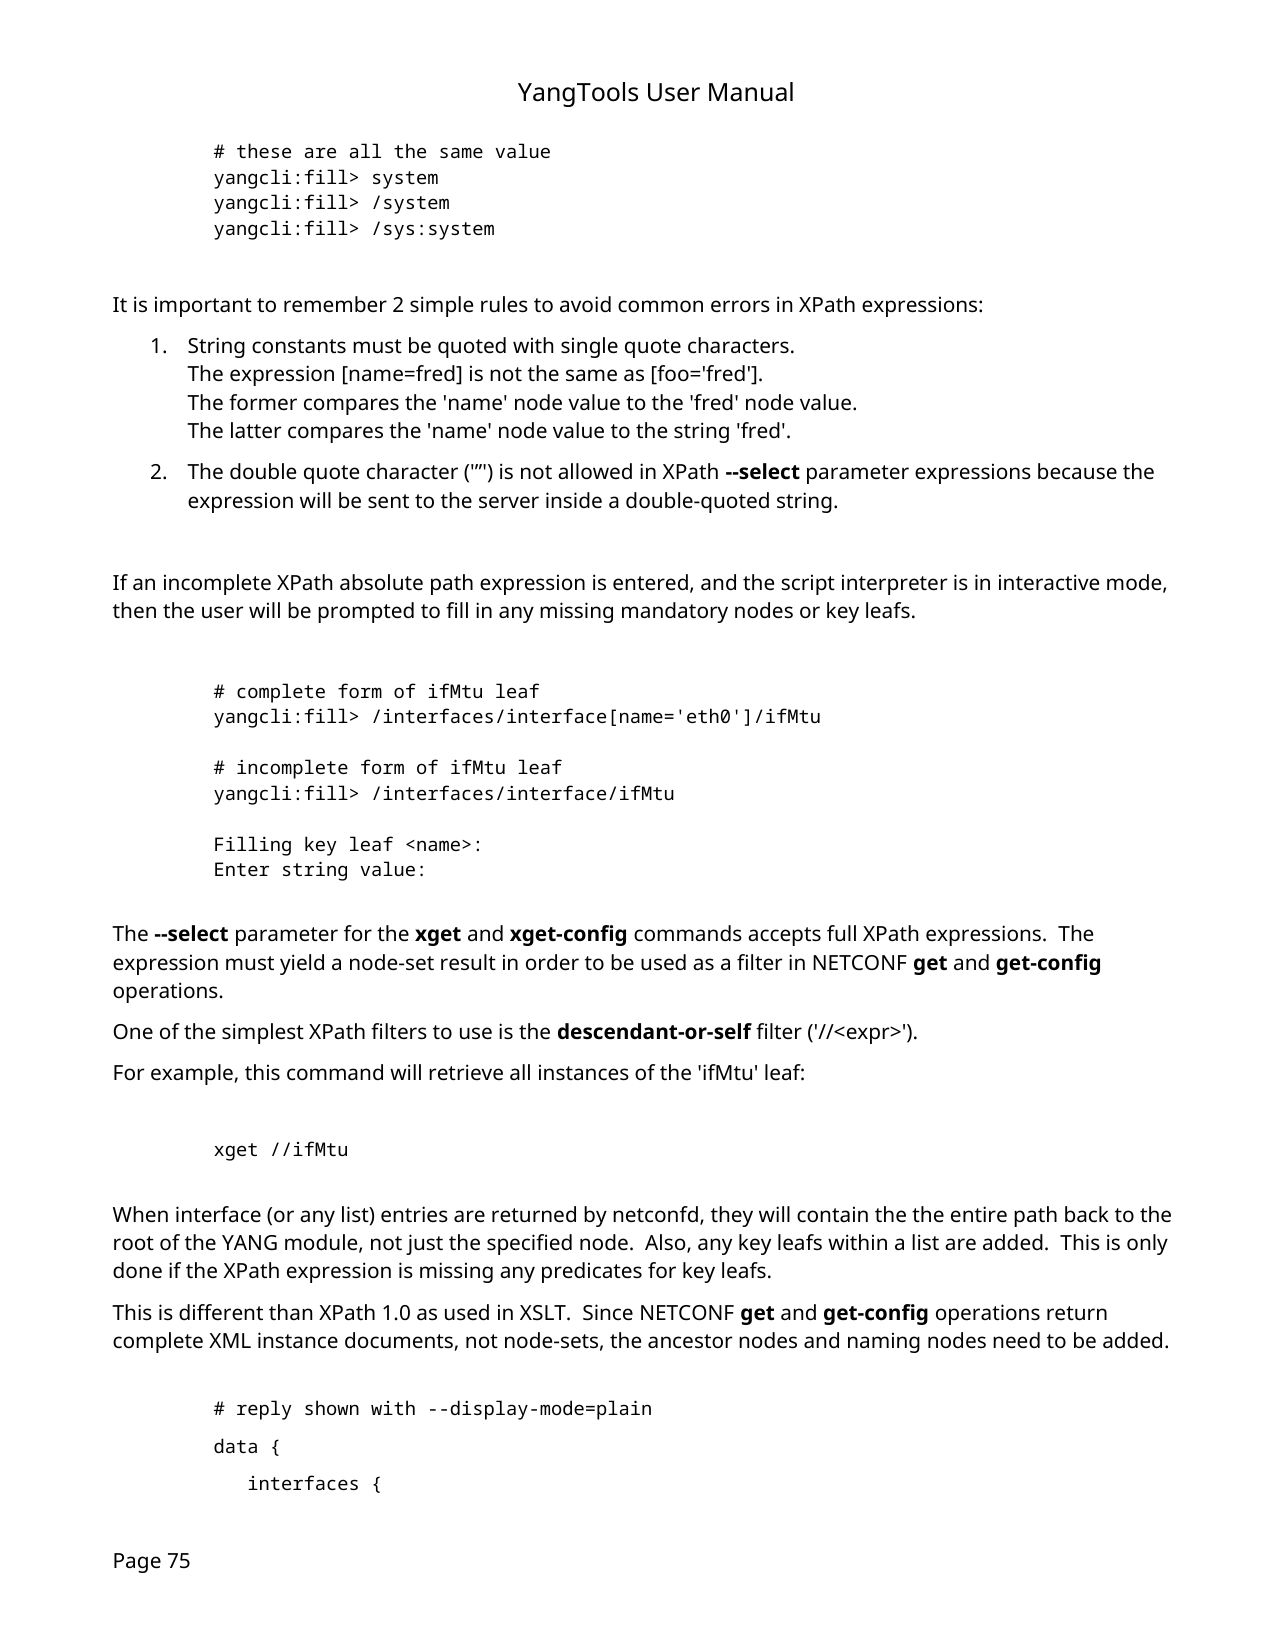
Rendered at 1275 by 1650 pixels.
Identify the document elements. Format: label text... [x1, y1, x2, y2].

text The --select parameter for the xget and xget-config commands accepts full XPath expressions. The expression must yield a node-set result in order to be used as a filter in NETCONF get and get-config operations. [112, 919, 1200, 1005]
text If an incomplete XPath absolute path expression is entered, and the script interpreter is in interactive mode, then the user will be prompted to fill in any missing mandatory nodes or key leafs. [112, 568, 1200, 624]
text xget //ifMtu [139, 1137, 1200, 1188]
text interfaces { [139, 1470, 1200, 1496]
text # these are all the same value yangcli:fill> system yangcli:fill> /system yangcli:fill> /sys:system [139, 138, 1200, 241]
text This is different than XPath 1.0 as used in XSLT. Since NETCONF get and get-config operations return complete XML instance documents, not node-sets, the ancestor nodes and naming nodes need to be added. [112, 1298, 1200, 1383]
text For example, this command will retrieve all instances of the 'ifMtu' leaf: [112, 1058, 1200, 1087]
list The double quote character ('”') is not allowed in XPath --select parameter expressions because the expression will be sent to the server inside a double-quoted string. [150, 457, 1200, 514]
text One of the simplest XPath filters to use is the descendant-or-self filter ('//<expr>'). [112, 1017, 1200, 1046]
text It is important to remember 2 simple rules to avoid common errors in XPath expressions: [112, 290, 1200, 318]
text data { [139, 1433, 1200, 1458]
text When interface (or any list) entries are returned by netconfd, they will contain the the entire path back to the root of the YANG module, not just the specified node. Also, any key leafs within a list are added. This is only done if the XPath expression is missing any predicates for key leafs. [112, 1200, 1200, 1285]
text # complete form of ifMtu leaf yangcli:fill> /interfaces/interface[name='eth0']/ifMtu # incomplete form of ifMtu leaf yangcli:fill> /interfaces/interface/ifMtu Filling key leaf <name>: Enter string value: [139, 678, 1200, 908]
list String constants must be quoted with single quote characters. The expression [name=fred] is not the same as [foo='fred']. The former compares the 'name' node value to the 'fred' node value. The latter compares the 'name' node value to the string 'fred'. [150, 331, 1200, 445]
text # reply shown with --display-mode=plain [139, 1395, 1200, 1421]
